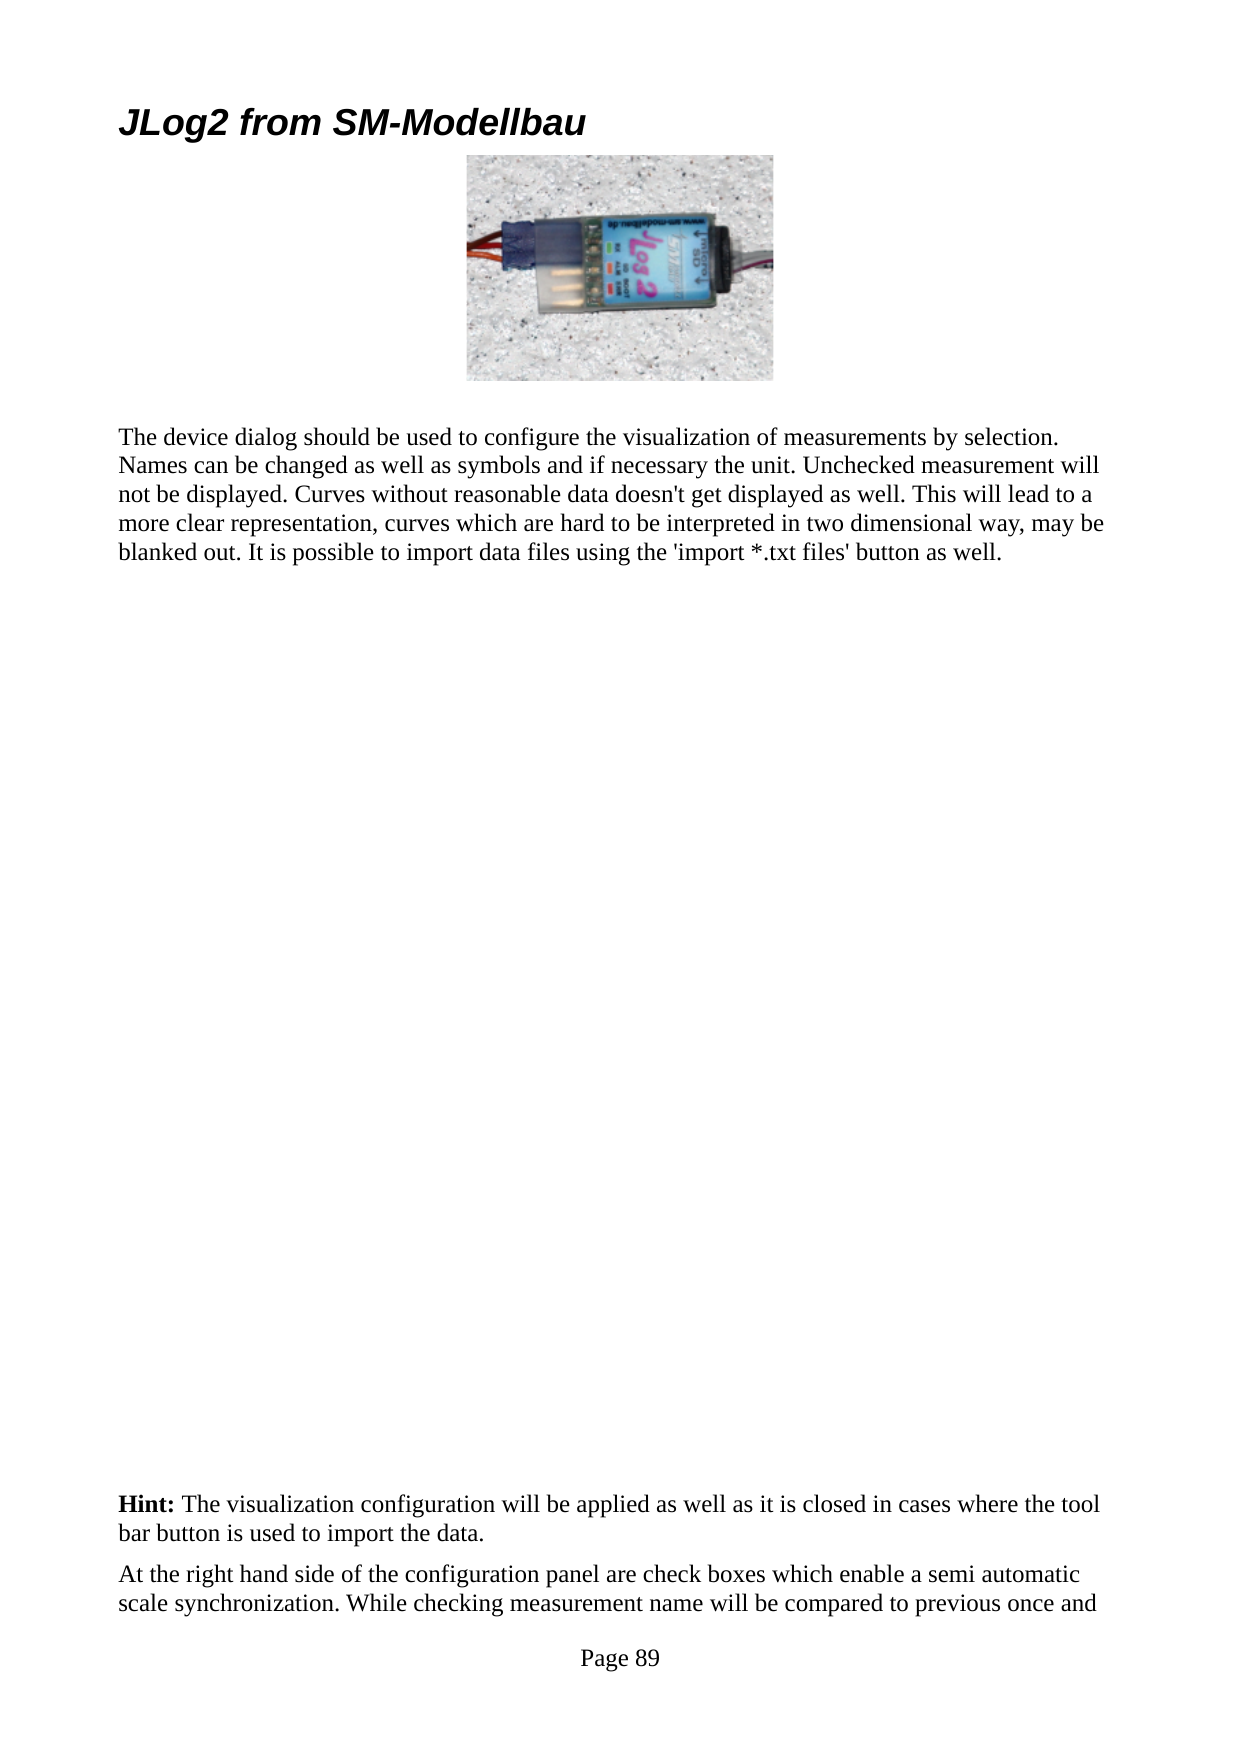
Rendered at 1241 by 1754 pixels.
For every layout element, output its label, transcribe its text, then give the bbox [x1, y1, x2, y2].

text The device dialog should be used to configure the visualization of measurements by selection. Names can be changed as well as symbols and if necessary the unit. Unchecked measurement will not be displayed. Curves without reasonable data doesn't get displayed as well. This will lead to a more clear representation, curves which are hard to be interpreted in two dimensional way, may be blanked out. It is possible to import data files using the 'import *.txt files' button as well. [118, 422, 1122, 566]
text Hint: The visualization configuration will be applied as well as it is closed in cases where the tool bar button is used to import the data. [118, 1489, 1122, 1547]
text At the right hand side of the configuration panel are check boxes which enable a semi automatic scale synchronization. While checking measurement name will be compared to previous once and [118, 1559, 1122, 1617]
subtitle JLog2 from SM-Modellbau [118, 100, 1122, 143]
picture [466, 155, 774, 381]
